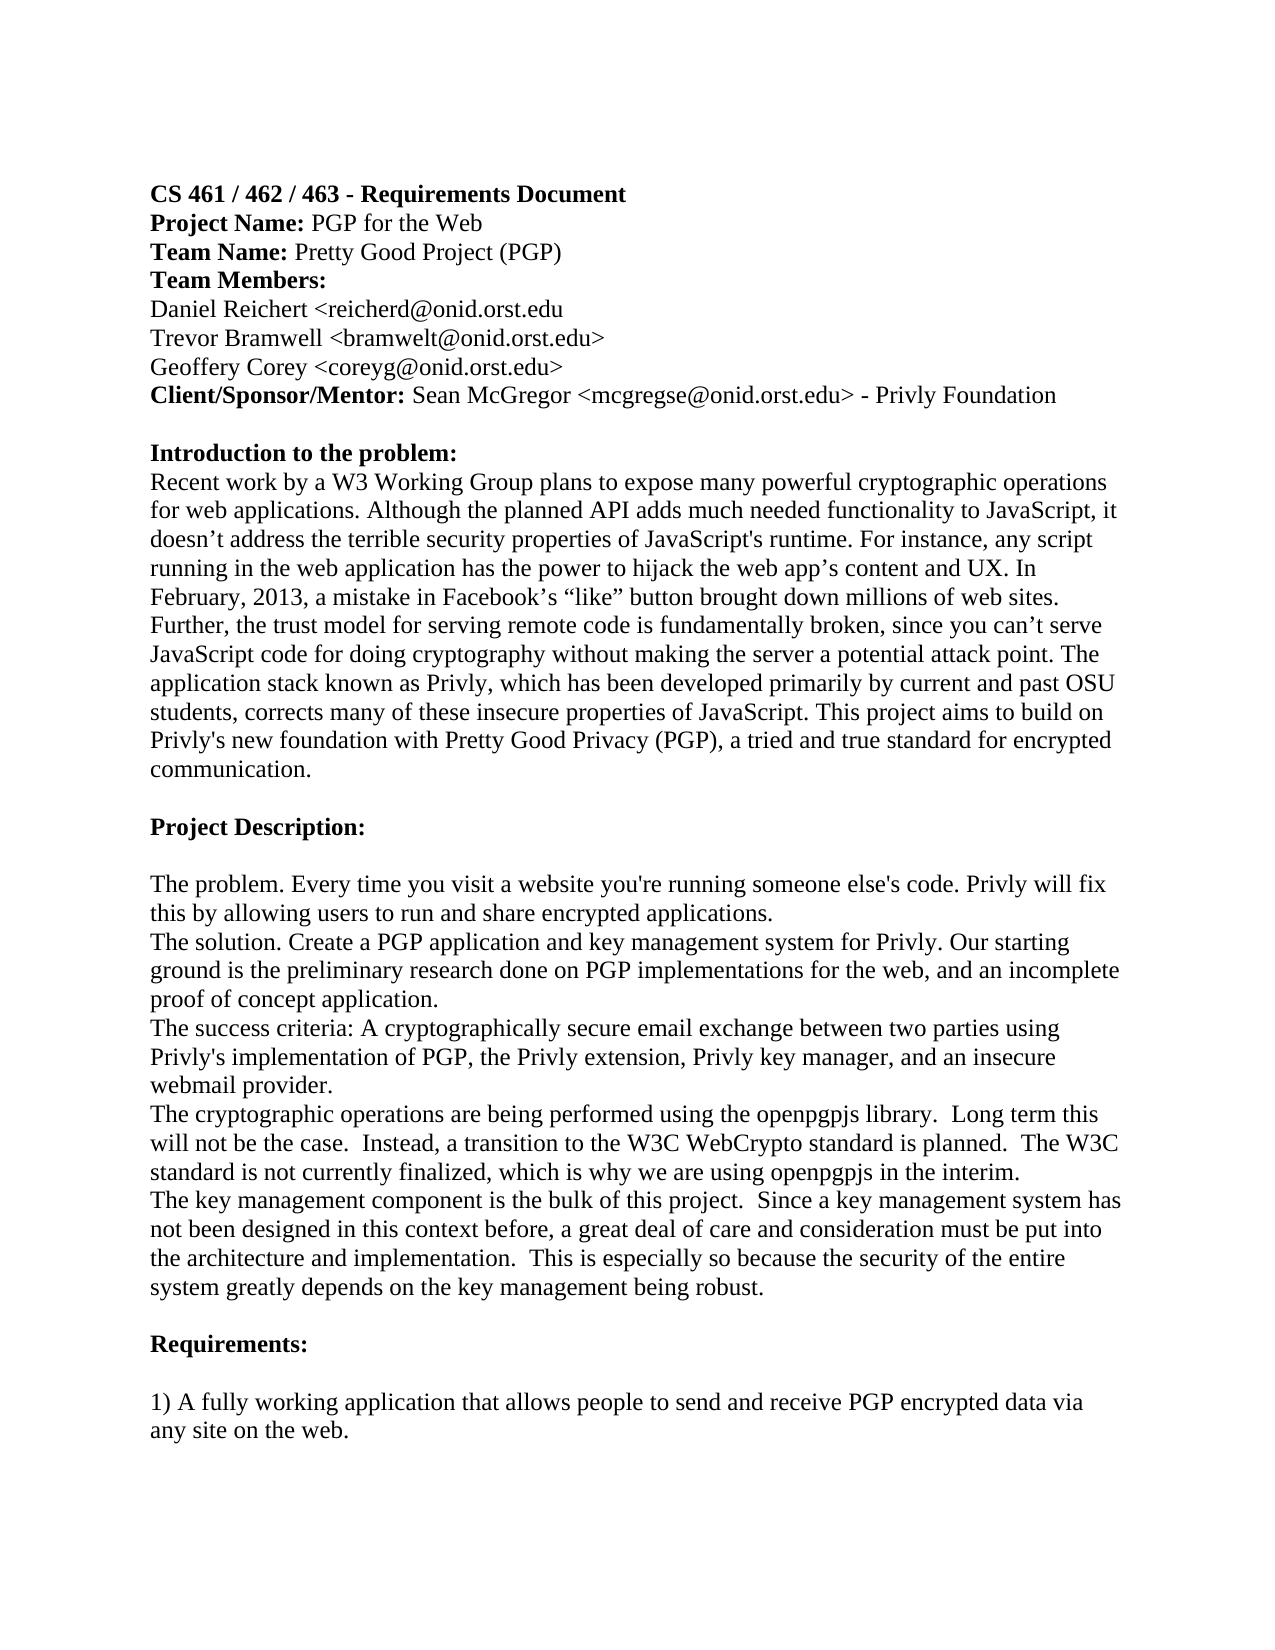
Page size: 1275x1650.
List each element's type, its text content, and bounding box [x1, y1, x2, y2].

text The cryptographic operations are being performed using the openpgpjs library. Long term this will not be the case. Instead, a transition to the W3C WebCrypto standard is planned. The W3C standard is not currently finalized, which is why we are using openpgpjs in the interim. [150, 1099, 1125, 1185]
text Trevor Bramwell <bramwelt@onid.orst.edu> [150, 323, 1125, 352]
text Team Members: [150, 265, 1125, 294]
text Geoffery Corey <coreyg@onid.orst.edu> [150, 352, 1125, 380]
text Project Name: PGP for the Web [150, 208, 1125, 237]
text The problem. Every time you visit a website you're running someone else's code. Privly will fix this by allowing users to run and share encrypted applications. [150, 869, 1125, 927]
text Project Description: [150, 812, 1125, 840]
text Client/Sponsor/Mentor: Sean McGregor <mcgregse@onid.orst.edu> - Privly Foundation [150, 380, 1125, 409]
text The key management component is the bulk of this project. Since a key management system has not been designed in this context before, a great deal of care and consideration must be put into the architecture and implementation. This is especially so because the security of the entire system greatly depends on the key management being robust. [150, 1185, 1125, 1300]
text The solution. Create a PGP application and key management system for Privly. Our starting ground is the preliminary research done on PGP implementations for the web, and an incomplete proof of concept application. [150, 927, 1125, 1013]
text 1) A fully working application that allows people to send and receive PGP encrypted data via any site on the web. [150, 1387, 1125, 1444]
text Team Name: Pretty Good Project (PGP) [150, 237, 1125, 265]
text Introduction to the problem: [150, 438, 1125, 467]
text CS 461 / 462 / 463 - Requirements Document [150, 179, 1125, 208]
text Requirements: [150, 1329, 1125, 1358]
text Daniel Reichert <reicherd@onid.orst.edu [150, 294, 1125, 323]
text The success criteria: A cryptographically secure email exchange between two parties using Privly's implementation of PGP, the Privly extension, Privly key manager, and an insecure webmail provider. [150, 1013, 1125, 1099]
text Recent work by a W3 Working Group plans to expose many powerful cryptographic operations for web applications. Although the planned API adds much needed functionality to JavaScript, it doesn’t address the terrible security properties of JavaScript's runtime. For instance, any script running in the web application has the power to hijack the web app’s content and UX. In February, 2013, a mistake in Facebook’s “like” button brought down millions of web sites. Further, the trust model for serving remote code is fundamentally broken, since you can’t serve JavaScript code for doing cryptography without making the server a potential attack point. The application stack known as Privly, which has been developed primarily by current and past OSU students, corrects many of these insecure properties of JavaScript. This project aims to build on Privly's new foundation with Pretty Good Privacy (PGP), a tried and true standard for encrypted communication. [150, 467, 1125, 783]
text ﻿ [150, 150, 1125, 179]
